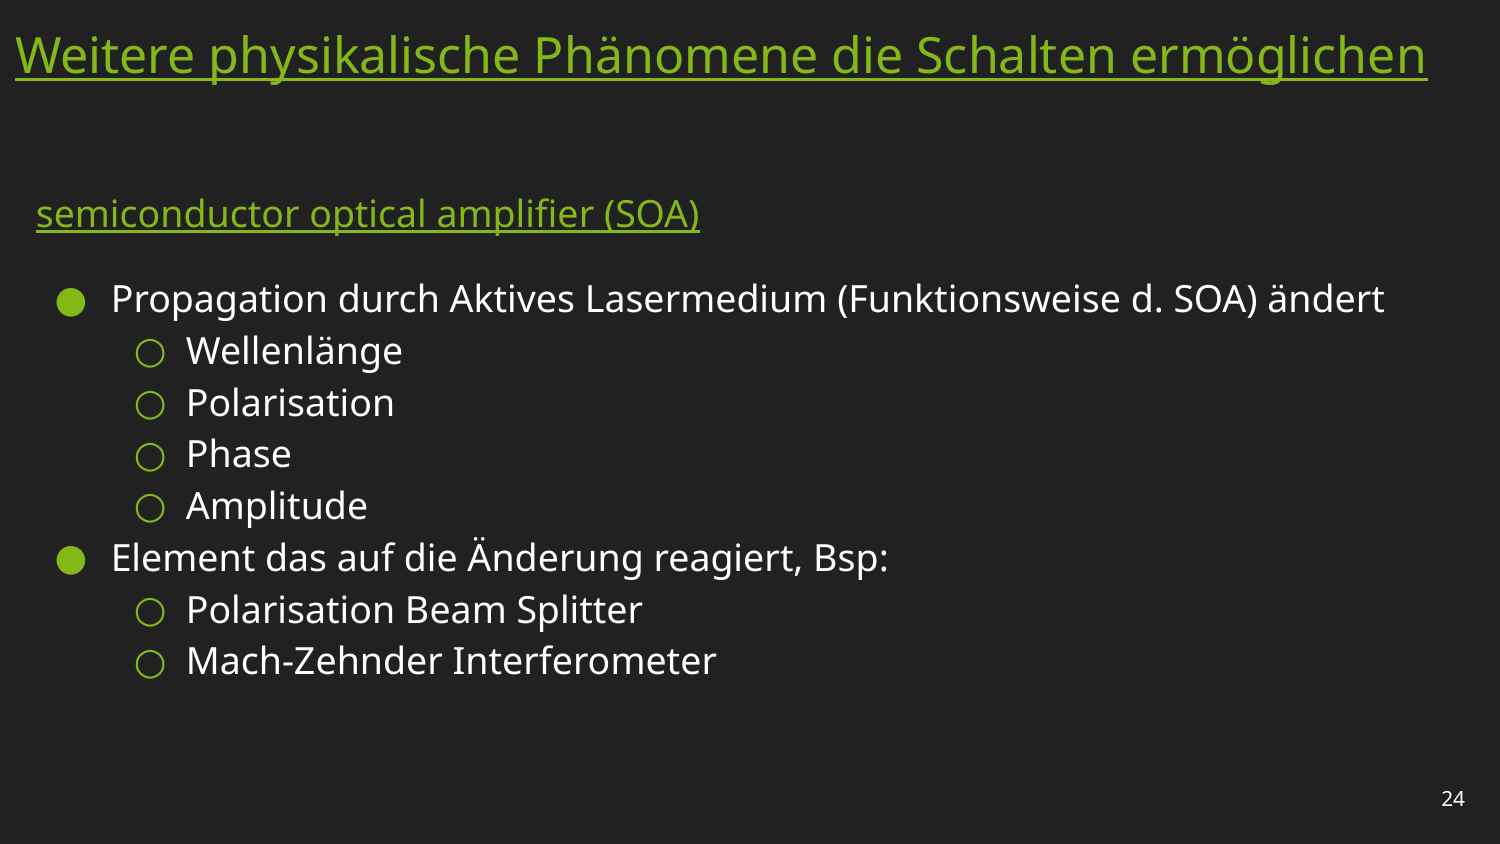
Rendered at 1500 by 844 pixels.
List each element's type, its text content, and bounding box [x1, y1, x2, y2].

title Weitere physikalische Phänomene die Schalten ermöglichen [0, 0, 1493, 101]
list semiconductor optical amplifier (SOA) Propagation durch Aktives Lasermedium (Funktionsweise d. SOA) ändert Wellenlänge Polarisation Phase Amplitude Element das auf die Änderung reagiert, Bsp: Polarisation Beam Splitter Mach-Zehnder Interferometer [20, 168, 1472, 698]
slide_number [1389, 764, 1480, 830]
